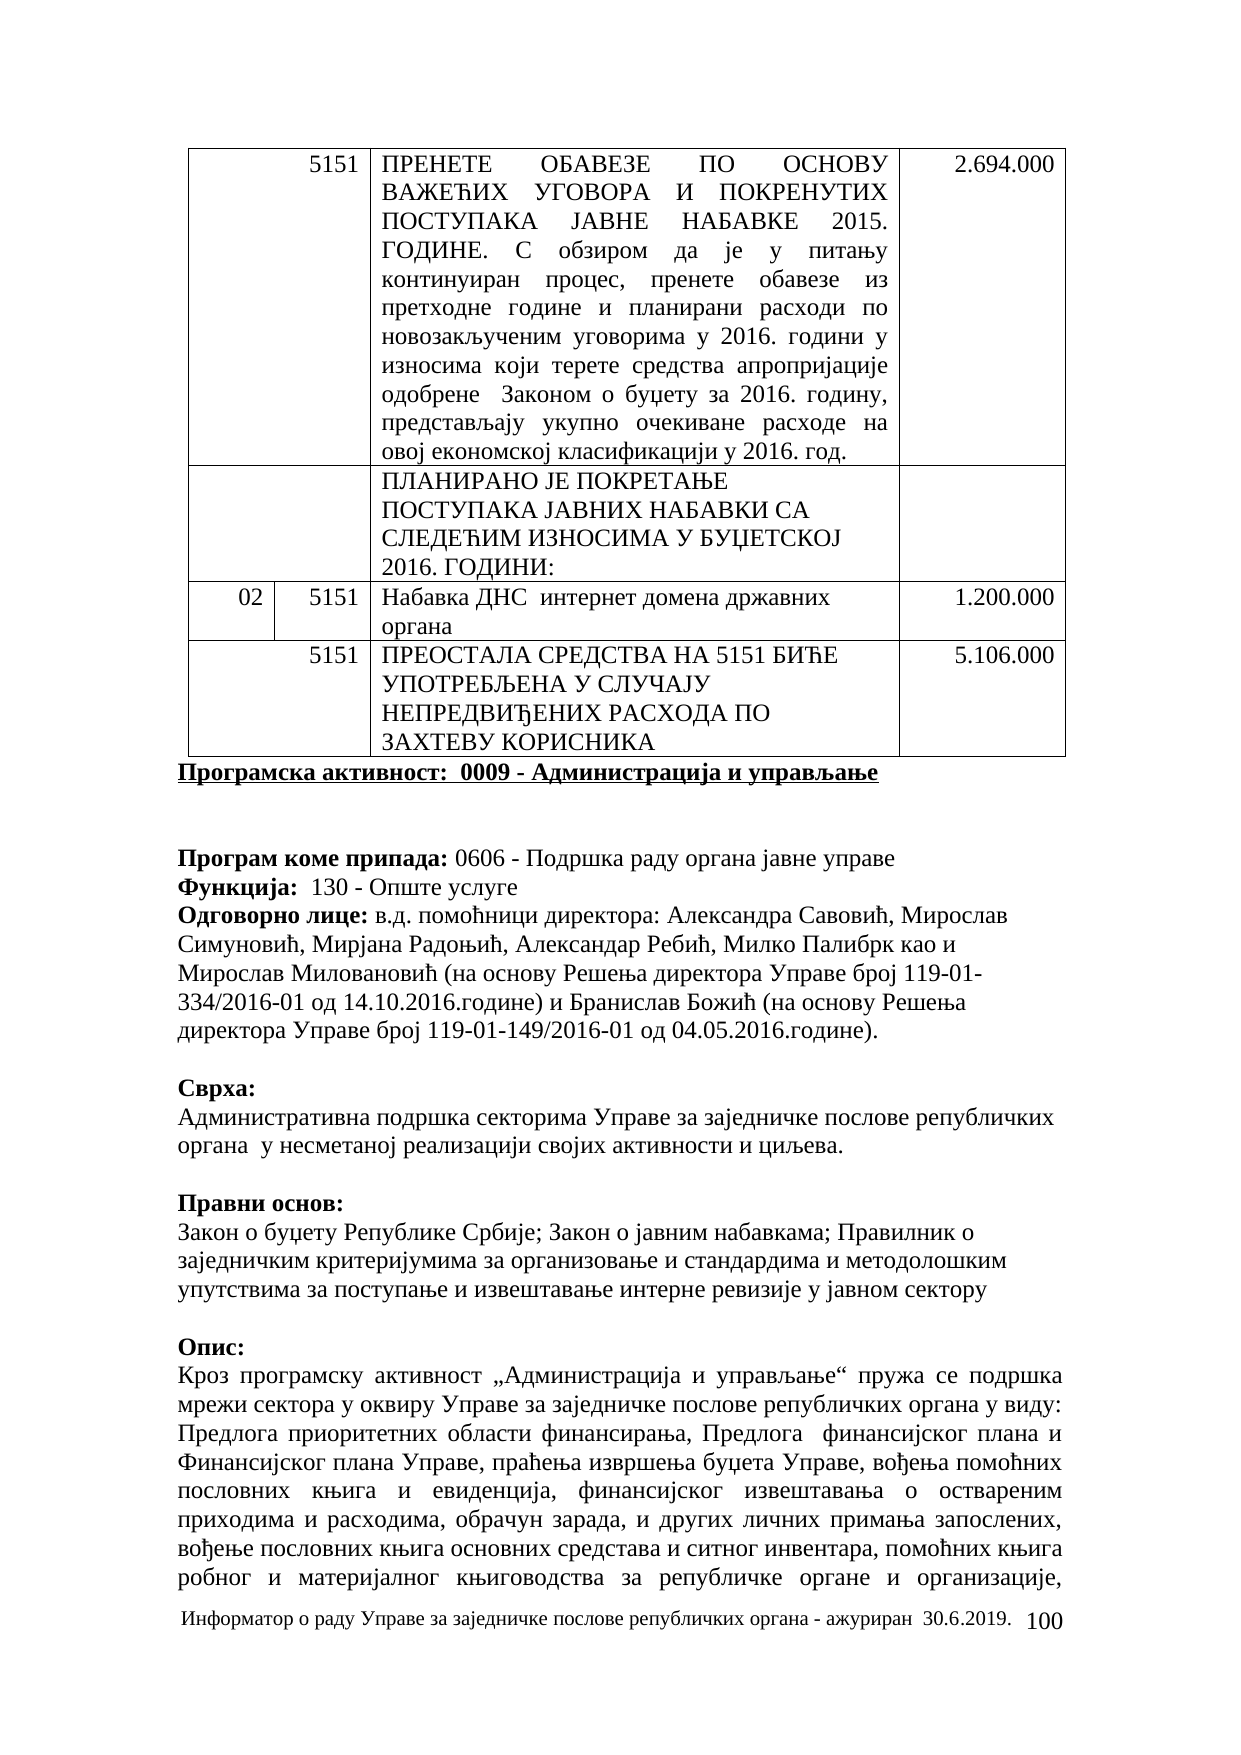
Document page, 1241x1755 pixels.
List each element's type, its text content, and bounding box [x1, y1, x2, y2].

text Правни основ: Закон о буџету Републике Србије; Закон о јавним набавкама; Правилник о заједничким критеријумима за организовање и стандардима и методолошким упутствима за поступање и извештавање интерне ревизије у јавном сектору [177, 1159, 1063, 1303]
text Програмска активност: 0009 - Администрација и управљање [177, 757, 1063, 785]
table_cell Набавка ДНС интернет домена државних органа [371, 582, 899, 639]
table_cell [189, 466, 370, 581]
table_cell [900, 466, 1065, 581]
table_cell 02 [189, 582, 274, 639]
table_cell ПРЕОСТАЛА СРЕДСТВА НА 5151 БИЋЕ УПОТРЕБЉЕНА У СЛУЧАЈУ НЕПРЕДВИЂЕНИХ РАСХОДА ПО ЗАХТЕВУ КОРИСНИКА [371, 641, 899, 756]
table_cell ПЛАНИРАНО ЈЕ ПОКРЕТАЊЕ ПОСТУПАКА ЈАВНИХ НАБАВКИ СА СЛЕДЕЋИМ ИЗНОСИМА У БУЏЕТСКОЈ 2016. ГОДИНИ: [371, 466, 899, 581]
table_cell 5151 [189, 149, 370, 465]
table_cell 2.694.000 [900, 149, 1065, 465]
table_cell 5151 [189, 641, 370, 756]
text Опис: Кроз програмску активност „Администрација и управљање“ пружа се подршка мрежи сектора у оквиру Управе за заједничке послове републичких органа у виду: [177, 1303, 1063, 1418]
table_cell 1.200.000 [900, 582, 1065, 639]
table_cell 5.106.000 [900, 641, 1065, 756]
text Програм коме припада: 0606 - Подршка раду органа јавне управе Функција: 130 - Опште услуге Одговорно лице: в.д. помоћници директора: Александра Савовић, Мирослав Симуновић, Мирјана Радоњић, Александар Ребић, Милко Палибрк као и Мирослав Миловановић (на основу Решења директора Управе број 119-01-334/2016-01 од 14.10.2016.године) и Бранислав Божић (на основу Решења директора Управе број 119-01-149/2016-01 од 04.05.2016.године). [177, 814, 1063, 1044]
table_cell ПРЕНЕТЕ ОБАВЕЗЕ ПО ОСНОВУ ВАЖЕЋИХ УГОВОРА И ПОКРЕНУТИХ ПОСТУПАКА ЈАВНЕ НАБАВКЕ 2015. ГОДИНЕ. С обзиром да је у питању континуиран процес, пренете обавезе из претходне године и планирани расходи по новозакљученим уговорима у 2016. години у износима који терете средства апропријације одобрене Законом о буџету за 2016. годину, представљају укупно очекиване расходе на овој економској класификацији у 2016. год. [371, 149, 899, 465]
text Предлога приоритетних области финансирања, Предлогa финансијског плана и Финансијског плана Управе, праћења извршења буџета Управе, вођења помоћних пословних књига и евиденција, финансијског извештавања о оствареним приходима и расходима, обрачун зарада, и других личних примања запослених, вођење пословних књига основних средстава и ситног инвентара, помоћних књига робног и материјалног књиговодства за републичке органе и организације, [177, 1418, 1063, 1590]
table_cell 5151 [275, 582, 370, 639]
text Сврха: Административна подршка секторима Управе за заједничке послове републичких органа у несметаној реализацији својих активности и циљева. [177, 1073, 1063, 1159]
